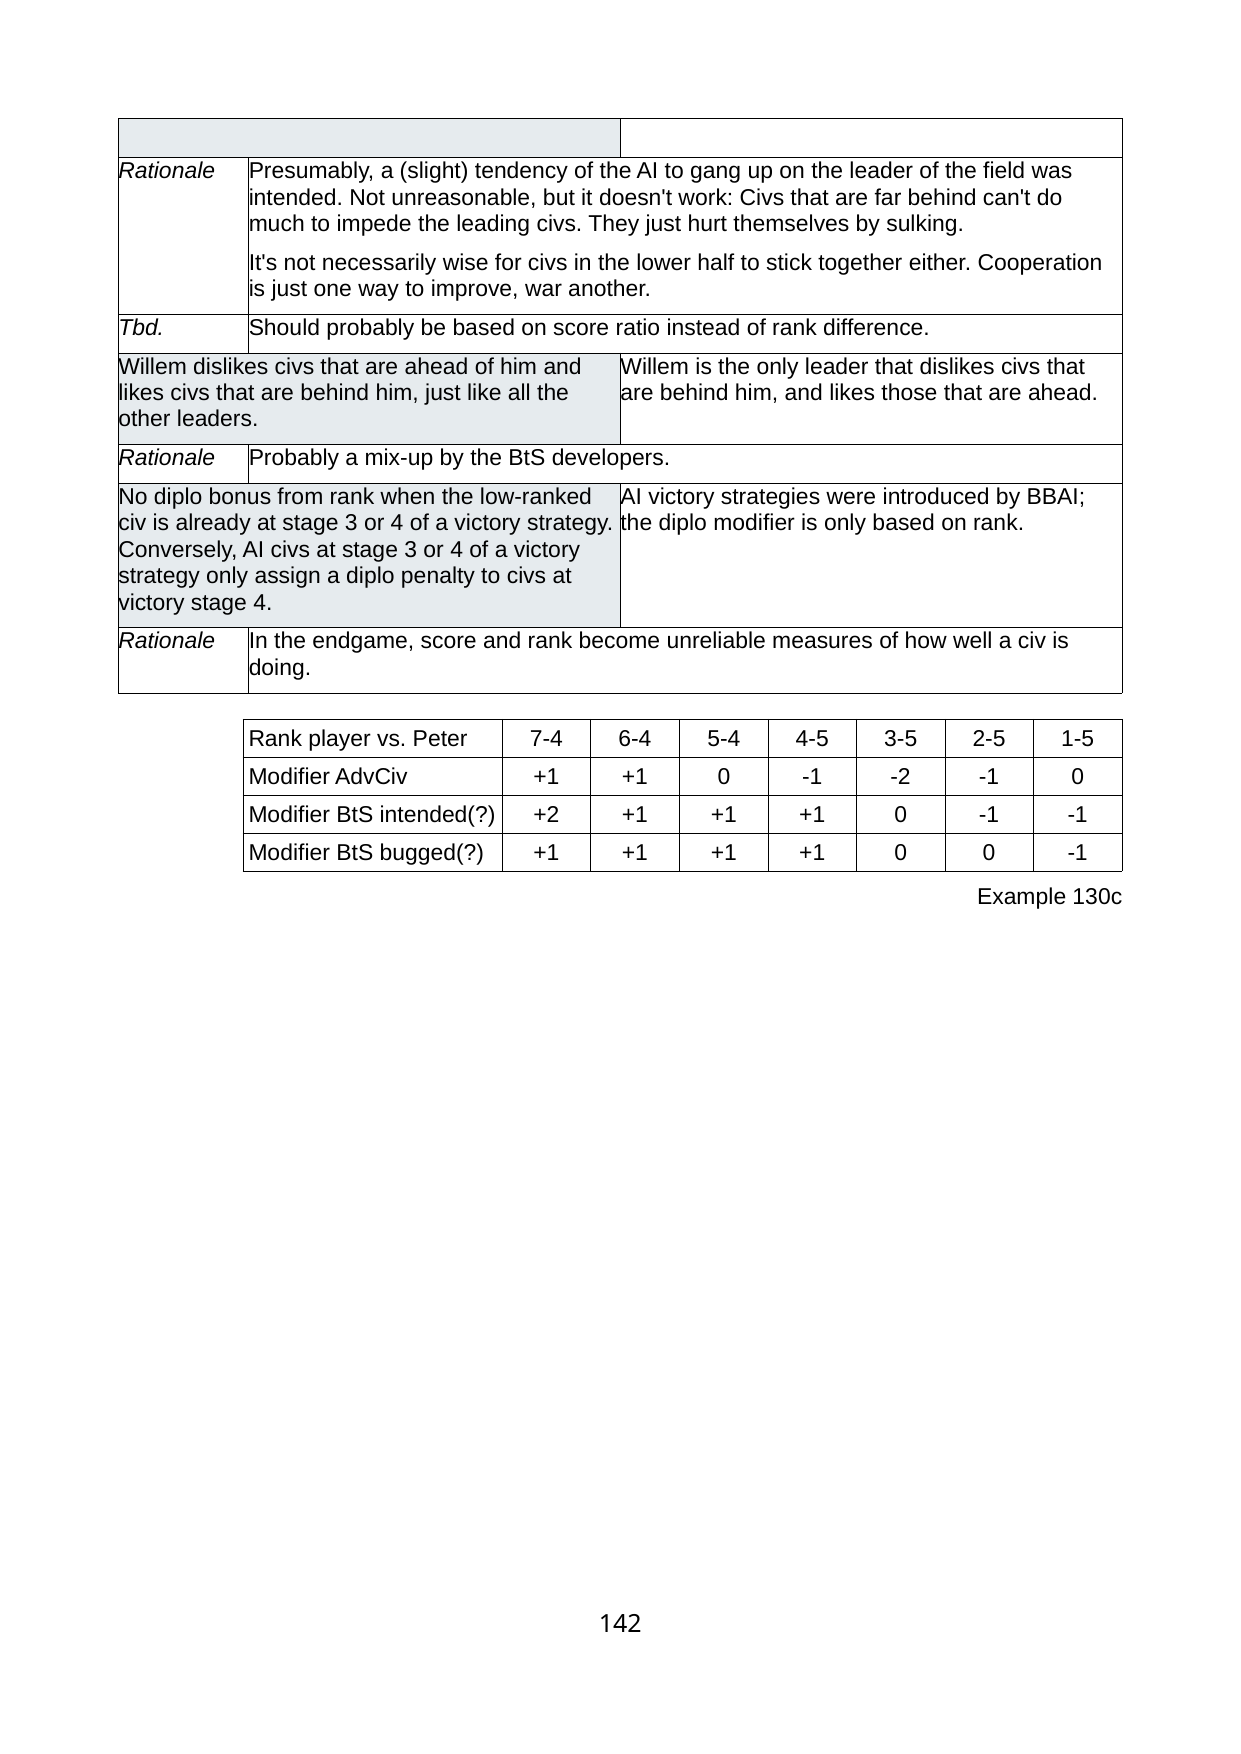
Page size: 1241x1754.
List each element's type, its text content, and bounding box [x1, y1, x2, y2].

table_cell -2 [857, 758, 945, 795]
table_cell -1 [946, 796, 1033, 833]
table_cell +1 [591, 796, 679, 833]
table_cell Rationale [119, 445, 248, 483]
table_cell +1 [503, 834, 590, 871]
table_header 2-5 [946, 720, 1033, 757]
table_cell Willem dislikes civs that are ahead of him and likes civs that are behind him, just like all the other leaders. [119, 354, 620, 444]
table_cell Willem is the only leader that dislikes civs that are behind him, and likes those that are ahead. [621, 354, 1122, 444]
table_cell 0 [857, 834, 945, 871]
table_header 4-5 [769, 720, 856, 757]
table_header Rank player vs. Peter [244, 720, 502, 757]
table_cell Rationale [119, 158, 248, 314]
table_header 3-5 [857, 720, 945, 757]
table_cell 0 [1034, 758, 1122, 795]
table_cell Presumably, a (slight) tendency of the AI to gang up on the leader of the field was intended. Not unreasonable, but it doesn't work: Civs that are far behind can't do much to impede the leading civs. They just hurt themselves by sulking. It's not necessarily wise for civs in the lower half to stick together either. Cooperation is just one way to improve, war another. [249, 158, 1122, 314]
table_cell 0 [946, 834, 1033, 871]
table_cell Modifier AdvCiv [244, 758, 502, 795]
table_cell +1 [680, 796, 768, 833]
table_cell Modifier BtS bugged(?) [244, 834, 502, 871]
table_cell Rationale [119, 628, 248, 692]
table_cell +1 [680, 834, 768, 871]
table_cell +2 [503, 796, 590, 833]
table_cell +1 [769, 796, 856, 833]
table_cell Probably a mix-up by the BtS developers. [249, 445, 1122, 483]
table_header 7-4 [503, 720, 590, 757]
table_cell Should probably be based on score ratio instead of rank difference. [249, 315, 1122, 352]
table_cell -1 [946, 758, 1033, 795]
table_cell [621, 119, 1122, 157]
table_cell No diplo bonus from rank when the low-ranked civ is already at stage 3 or 4 of a victory strategy. Conversely, AI civs at stage 3 or 4 of a victory strategy only assign a diplo penalty to civs at victory stage 4. [119, 484, 620, 627]
table_cell In the endgame, score and rank become unreliable measures of how well a civ is doing. [249, 628, 1122, 692]
table_cell -1 [1034, 796, 1122, 833]
table_cell +1 [591, 834, 679, 871]
table_cell 0 [680, 758, 768, 795]
table_cell +1 [591, 758, 679, 795]
table_cell Tbd. [119, 315, 248, 352]
table_header 6-4 [591, 720, 679, 757]
table_header 1-5 [1034, 720, 1122, 757]
table_cell 0 [857, 796, 945, 833]
table_header 5-4 [680, 720, 768, 757]
table_cell -1 [1034, 834, 1122, 871]
table_cell +1 [503, 758, 590, 795]
table_cell Modifier BtS intended(?) [244, 796, 502, 833]
table_cell AI victory strategies were introduced by BBAI; the diplo modifier is only based on rank. [621, 484, 1122, 627]
table_cell +1 [769, 834, 856, 871]
text Example 130c [118, 883, 1122, 909]
table_cell -1 [769, 758, 856, 795]
